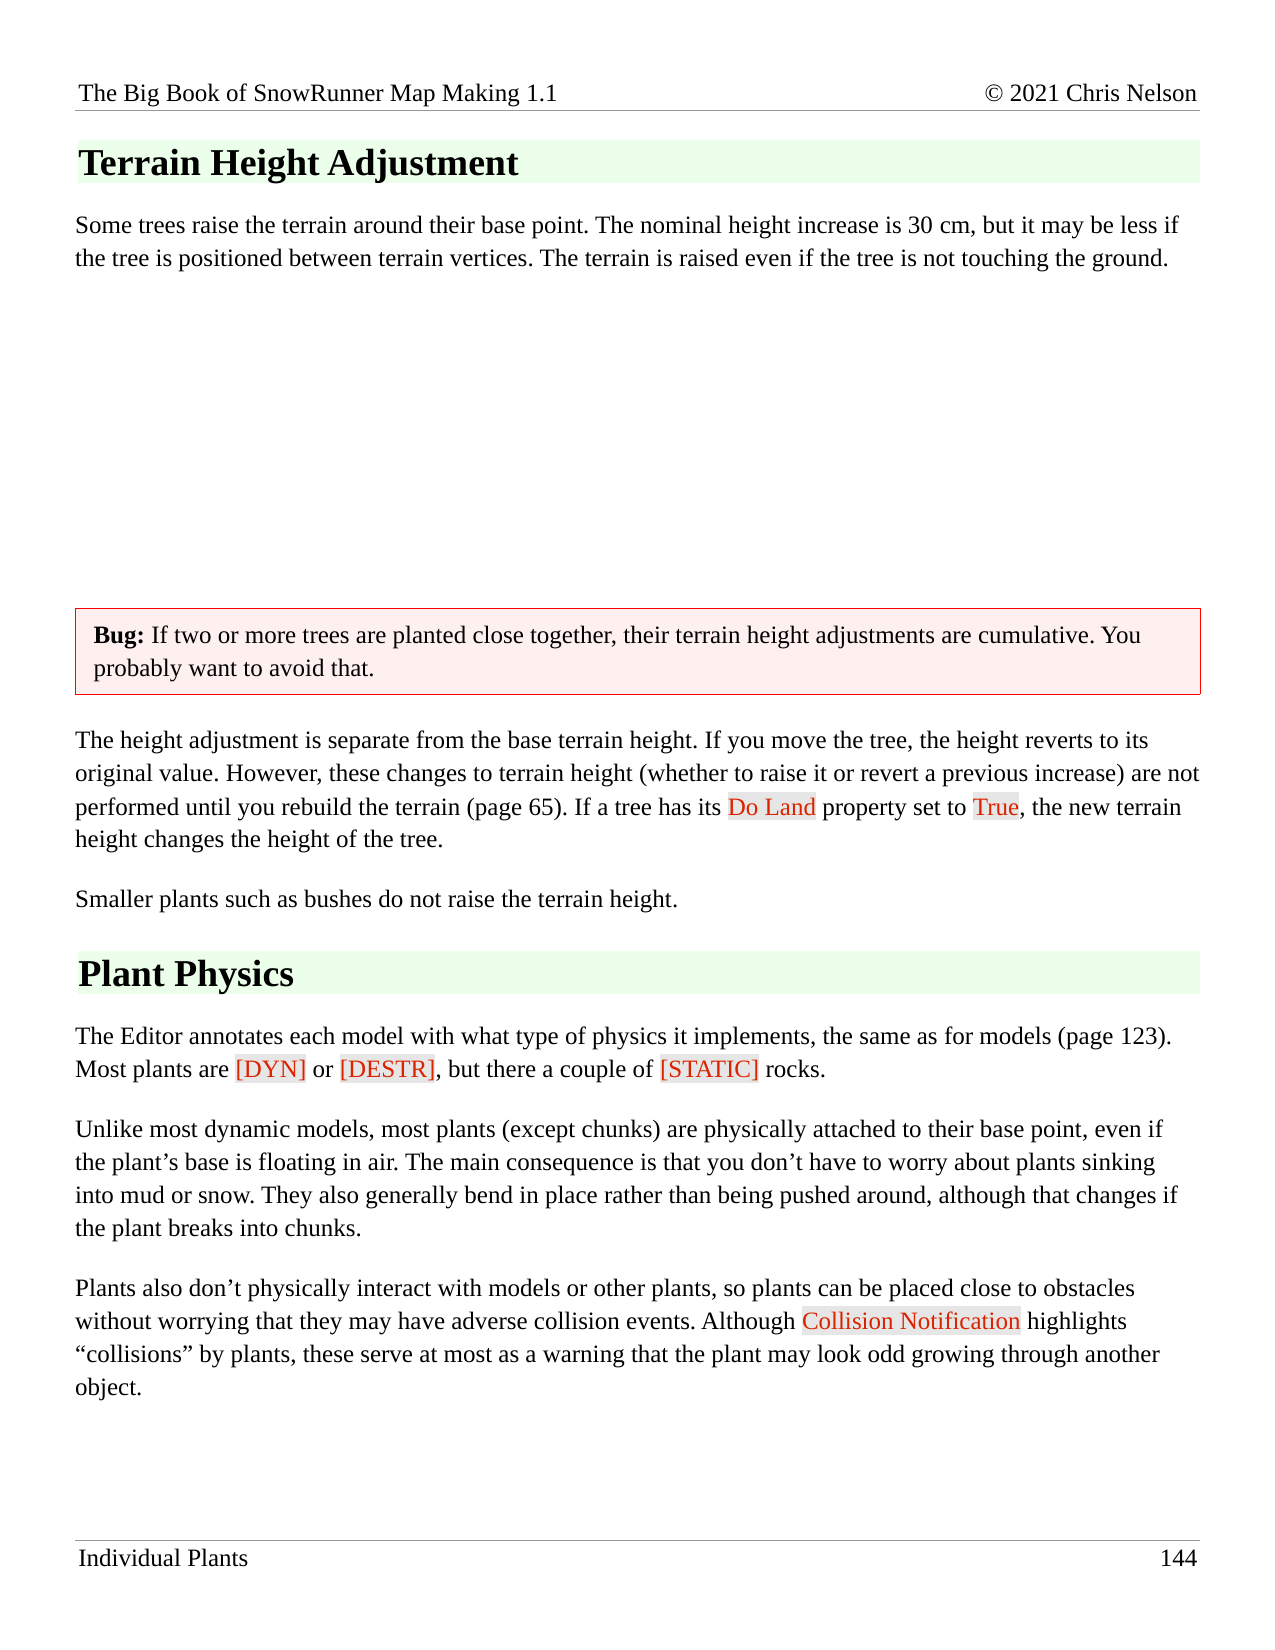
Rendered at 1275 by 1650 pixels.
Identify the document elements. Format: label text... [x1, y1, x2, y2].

text Some trees raise the terrain around their base point. The nominal height increase is 30 cm, but it may be less if the tree is positioned between terrain vertices. The terrain is raised even if the tree is not touching the ground. [75, 211, 1200, 272]
list If two or more trees are planted close together, their terrain height adjustments are cumulative. You probably want to avoid that. [76, 609, 1200, 694]
text The Editor annotates each model with what type of physics it implements, the same as for models (page 123). Most plants are [DYN] or [DESTR], but there a couple of [STATIC] rocks. [75, 1021, 1200, 1083]
text The height adjustment is separate from the base terrain height. If you move the tree, the height reverts to its original value. However, these changes to terrain height (whether to raise it or revert a previous increase) are not performed until you rebuild the terrain (page 65). If a tree has its Do Land property set to True, the new terrain height changes the height of the tree. [75, 726, 1200, 853]
subtitle Terrain Height Adjustment [78, 140, 1200, 183]
text Plants also don’t physically interact with models or other plants, so plants can be placed close to obstacles without worrying that they may have adverse collision events. Although Collision Notification highlights “collisions” by plants, these serve at most as a warning that the plant may look odd growing through another object. [75, 1273, 1200, 1401]
text Unlike most dynamic models, most plants (except chunks) are physically attached to their base point, even if the plant’s base is floating in air. The main consequence is that you don’t have to worry about plants sinking into mud or snow. They also generally bend in place rather than being pushed around, although that changes if the plant breaks into chunks. [75, 1114, 1200, 1242]
subtitle Plant Physics [78, 951, 1200, 994]
text Smaller plants such as bushes do not raise the terrain height. [75, 884, 1200, 913]
